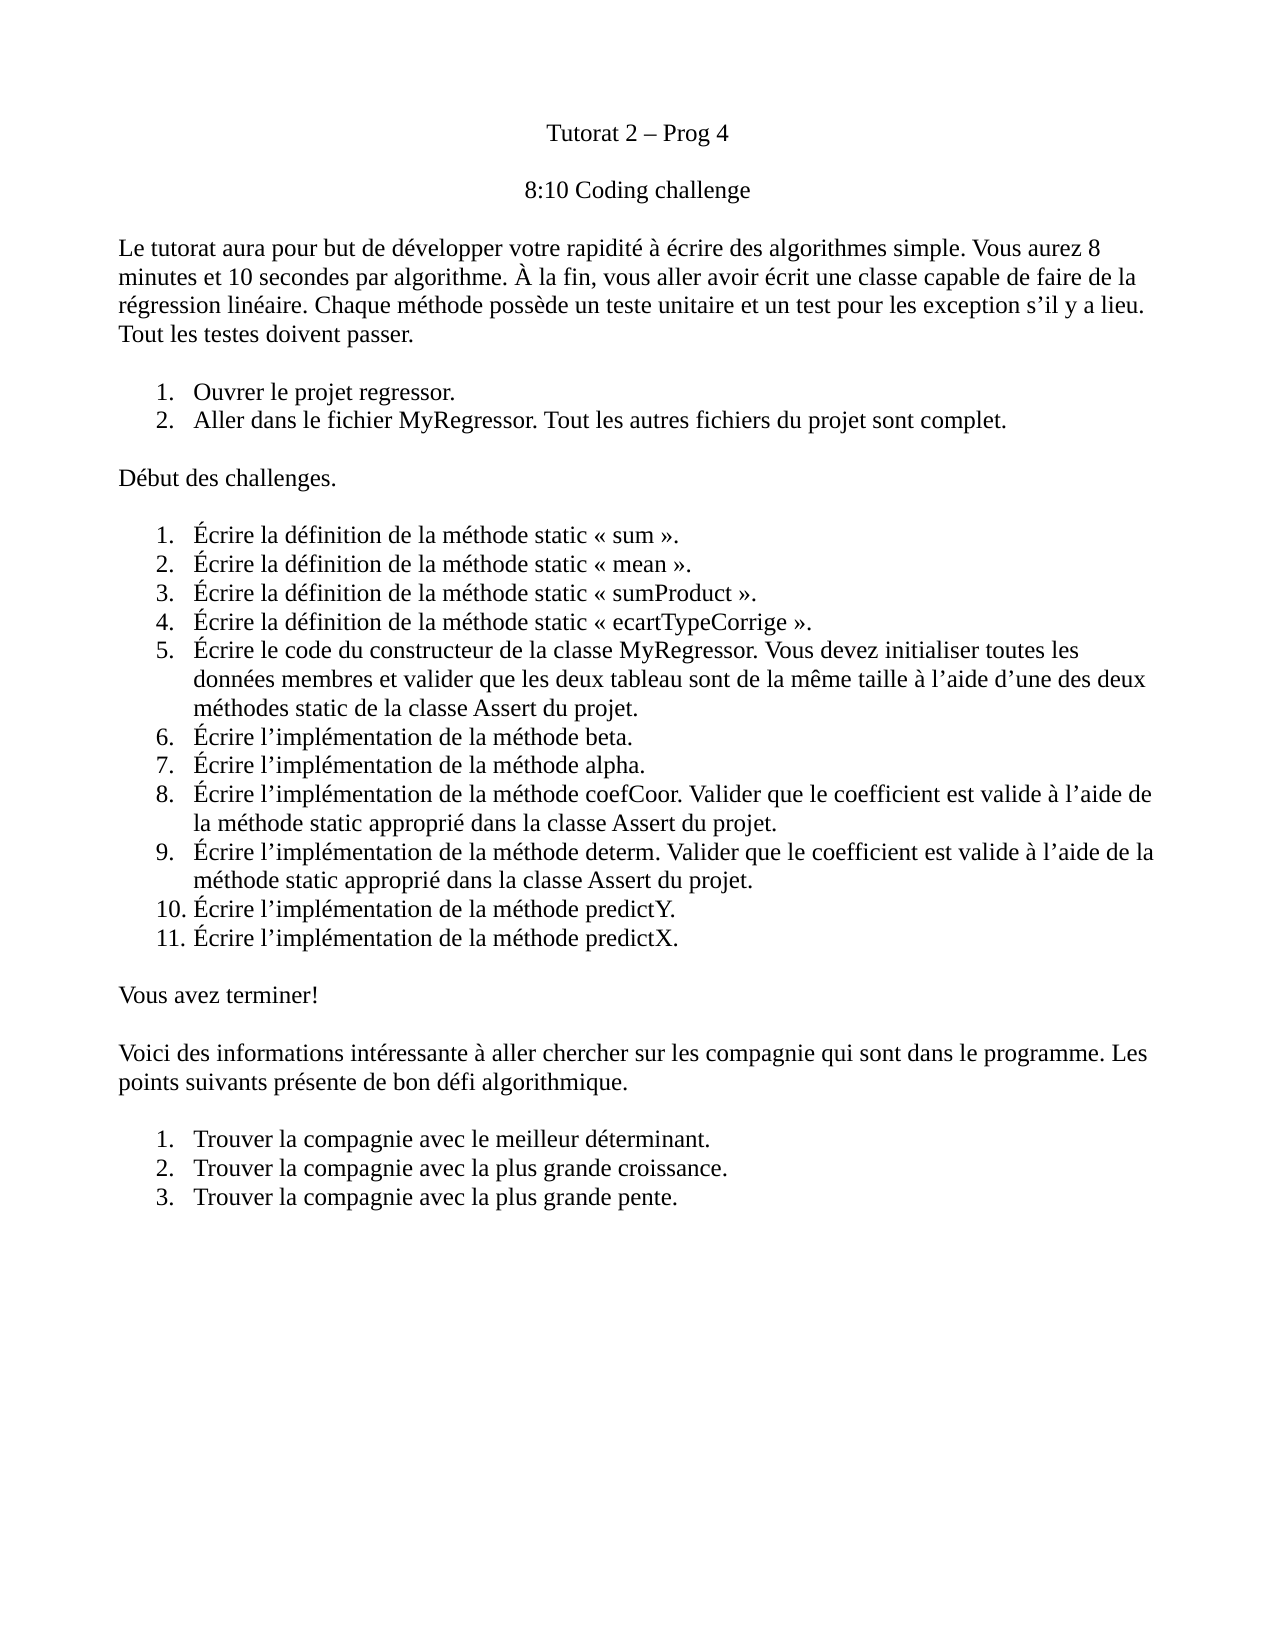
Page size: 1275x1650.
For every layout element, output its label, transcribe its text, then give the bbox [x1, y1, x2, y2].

list Trouver la compagnie avec la plus grande croissance. [156, 1153, 1157, 1182]
text Le tutorat aura pour but de développer votre rapidité à écrire des algorithmes simple. Vous aurez 8 minutes et 10 secondes par algorithme. À la fin, vous aller avoir écrit une classe capable de faire de la régression linéaire. Chaque méthode possède un teste unitaire et un test pour les exception s’il y a lieu. Tout les testes doivent passer. [118, 233, 1157, 348]
list Écrire l’implémentation de la méthode predictY. [156, 894, 1157, 923]
text Voici des informations intéressante à aller chercher sur les compagnie qui sont dans le programme. Les points suivants présente de bon défi algorithmique. [118, 1038, 1157, 1096]
list Aller dans le fichier MyRegressor. Tout les autres fichiers du projet sont complet. [156, 406, 1157, 434]
list Écrire la définition de la méthode static « ecartTypeCorrige ». [156, 607, 1157, 636]
list Écrire la définition de la méthode static « mean ». [156, 549, 1157, 578]
list Écrire la définition de la méthode static « sum ». [156, 521, 1157, 549]
text Tutorat 2 – Prog 4 [118, 118, 1157, 147]
list Écrire l’implémentation de la méthode determ. Valider que le coefficient est valide à l’aide de la méthode static approprié dans la classe Assert du projet. [156, 837, 1157, 894]
list Ouvrer le projet regressor. [156, 377, 1157, 406]
list Trouver la compagnie avec la plus grande pente. [156, 1182, 1157, 1211]
text Début des challenges. [118, 463, 1157, 492]
list Écrire l’implémentation de la méthode beta. [156, 722, 1157, 751]
list Écrire l’implémentation de la méthode coefCoor. Valider que le coefficient est valide à l’aide de la méthode static approprié dans la classe Assert du projet. [156, 779, 1157, 837]
list Écrire le code du constructeur de la classe MyRegressor. Vous devez initialiser toutes les données membres et valider que les deux tableau sont de la même taille à l’aide d’une des deux méthodes static de la classe Assert du projet. [156, 636, 1157, 722]
list Trouver la compagnie avec le meilleur déterminant. [156, 1124, 1157, 1153]
list Écrire l’implémentation de la méthode alpha. [156, 751, 1157, 779]
text Vous avez terminer! [118, 981, 1157, 1009]
text 8:10 Coding challenge [118, 176, 1157, 204]
list Écrire l’implémentation de la méthode predictX. [156, 923, 1157, 952]
list Écrire la définition de la méthode static « sumProduct ». [156, 578, 1157, 607]
